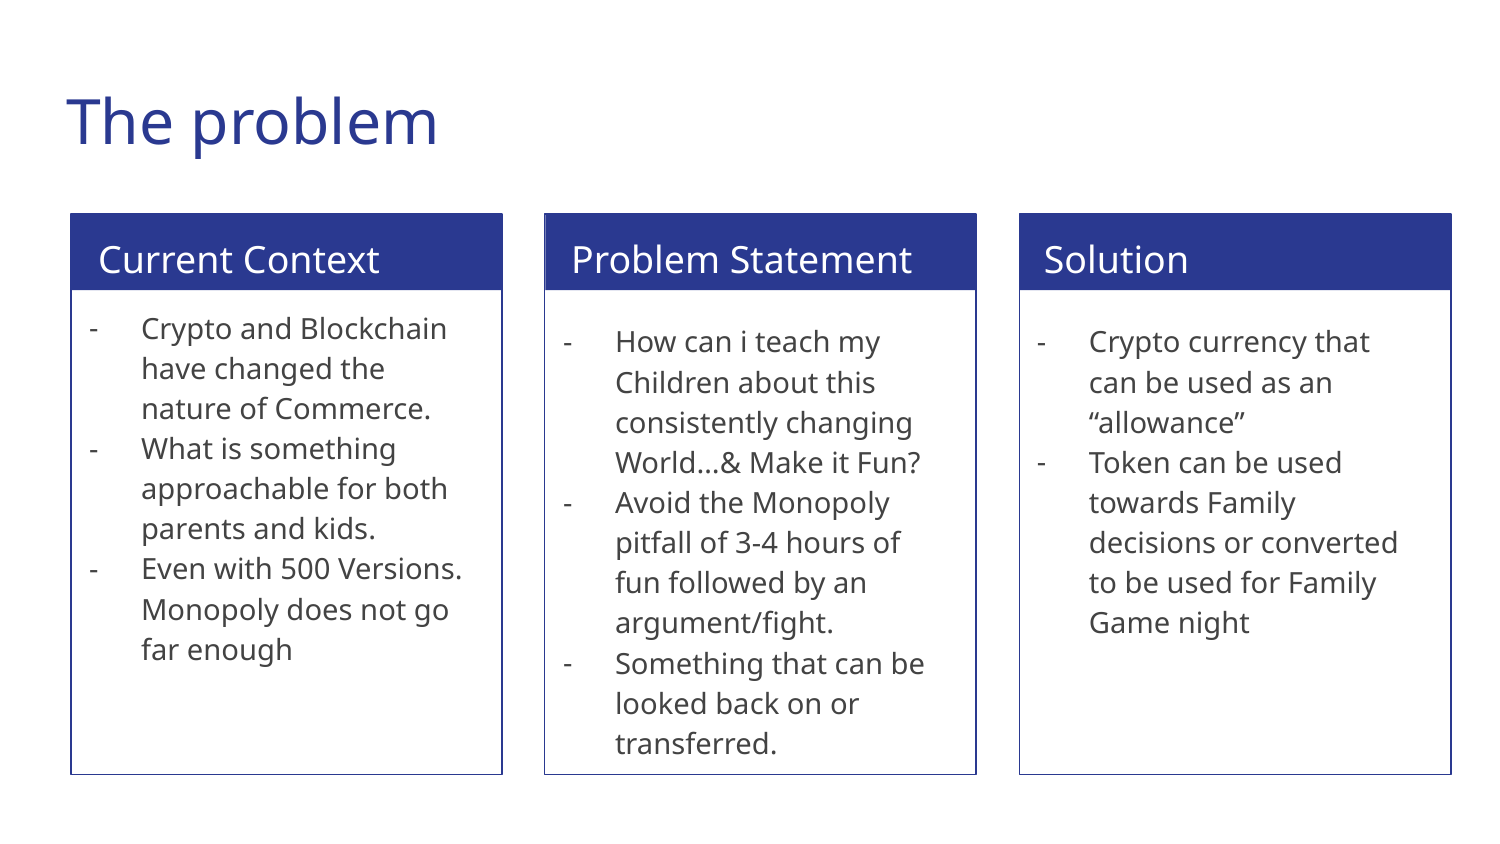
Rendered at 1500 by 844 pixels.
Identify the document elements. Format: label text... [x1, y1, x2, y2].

list Current Context [83, 214, 493, 290]
list Crypto currency that can be used as an “allowance” Token can be used towards Family decisions or converted to be used for Family Game night [998, 303, 1438, 762]
list Crypto and Blockchain have changed the nature of Commerce. What is something approachable for both parents and kids. Even with 500 Versions. Monopoly does not go far enough [51, 289, 490, 762]
list Problem Statement [556, 214, 966, 290]
list How can i teach my Children about this consistently changing World…& Make it Fun? Avoid the Monopoly pitfall of 3-4 hours of fun followed by an argument/fight. Something that can be looked back on or transferred. [525, 303, 964, 762]
text_box [545, 215, 975, 291]
title The problem [51, 67, 1449, 167]
text_box [72, 215, 83, 289]
list Solution [1028, 214, 1439, 290]
text_box [490, 215, 501, 291]
text_box [1019, 214, 1451, 291]
